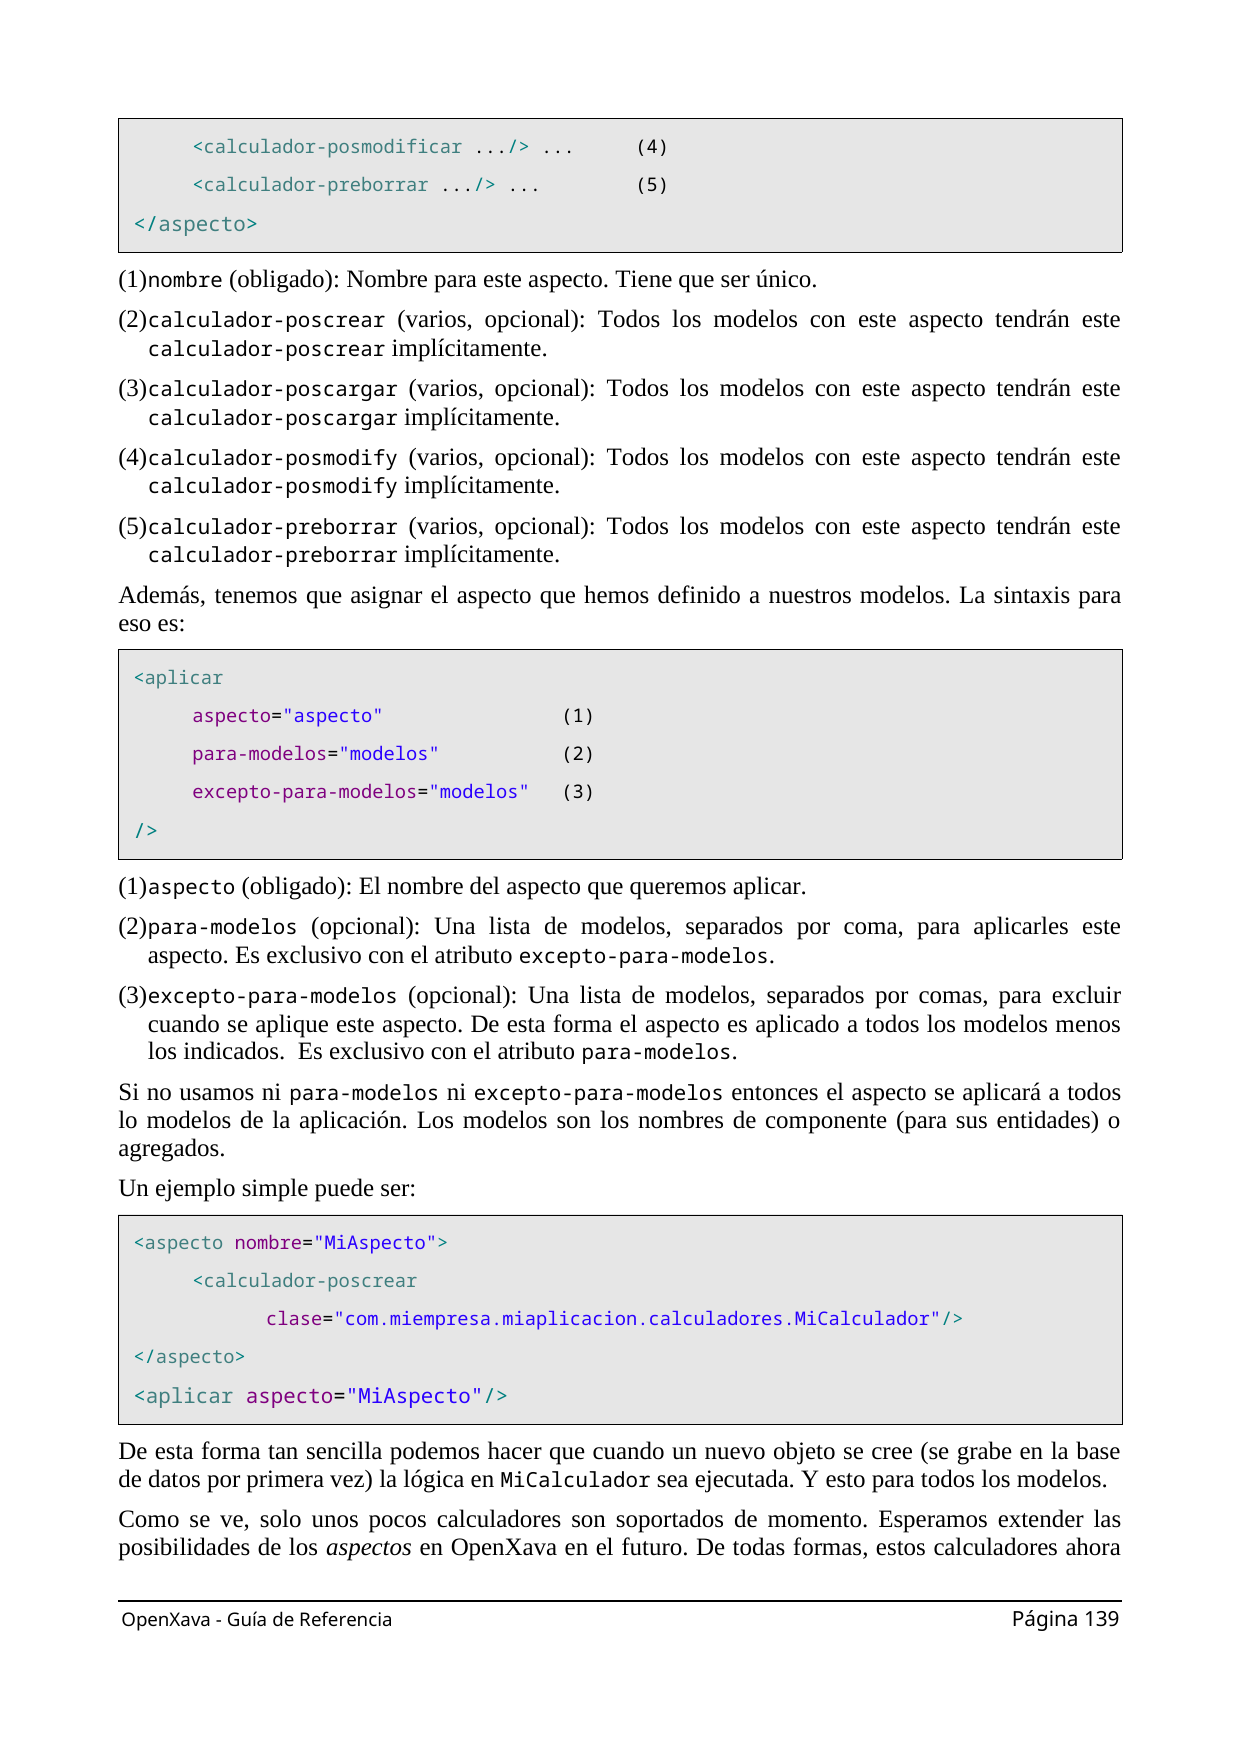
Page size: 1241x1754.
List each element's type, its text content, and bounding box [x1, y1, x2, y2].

list calculador-preborrar (varios, opcional): Todos los modelos con este aspecto tendrán este calculador-preborrar implícitamente. [118, 512, 1122, 569]
text Si no usamos ni para-modelos ni excepto-para-modelos entonces el aspecto se aplicará a todos lo modelos de la aplicación. Los modelos son los nombres de componente (para sus entidades) o agregados. [118, 1078, 1122, 1162]
text excepto-para-modelos="modelos" (3) [119, 763, 1122, 801]
text clase="com.miempresa.miaplicacion.calculadores.MiCalculador"/> [119, 1291, 1122, 1328]
text aspecto="aspecto" (1) [119, 687, 1122, 725]
text Además, tenemos que asignar el aspecto que hemos definido a nuestros modelos. La sintaxis para eso es: [118, 581, 1122, 637]
text </aspecto> [119, 194, 1122, 252]
text <calculador-posmodificar .../> ... (4) [119, 119, 1122, 156]
text para-modelos="modelos" (2) [119, 725, 1122, 763]
list calculador-poscrear (varios, opcional): Todos los modelos con este aspecto tendrán este calculador-poscrear implícitamente. [118, 305, 1122, 362]
text </aspecto> [119, 1328, 1122, 1367]
text <aspecto nombre="MiAspecto"> [119, 1216, 1122, 1252]
list calculador-posmodify (varios, opcional): Todos los modelos con este aspecto tendrán este calculador-posmodify implícitamente. [118, 443, 1122, 500]
list excepto-para-modelos (opcional): Una lista de modelos, separados por comas, para excluir cuando se aplique este aspecto. De esta forma el aspecto es aplicado a todos los modelos menos los indicados. Es exclusivo con el atributo para-modelos. [118, 981, 1122, 1066]
text <aplicar aspecto="MiAspecto"/> [119, 1367, 1122, 1424]
list para-modelos (opcional): Una lista de modelos, separados por coma, para aplicarles este aspecto. Es exclusivo con el atributo excepto-para-modelos. [118, 912, 1122, 969]
list calculador-poscargar (varios, opcional): Todos los modelos con este aspecto tendrán este calculador-poscargar implícitamente. [118, 374, 1122, 431]
list aspecto (obligado): El nombre del aspecto que queremos aplicar. [118, 872, 1122, 900]
text Como se ve, solo unos pocos calculadores son soportados de momento. Esperamos extender las posibilidades de los aspectos en OpenXava en el futuro. De todas formas, estos calculadores ahora [118, 1506, 1122, 1561]
list nombre (obligado): Nombre para este aspecto. Tiene que ser único. [118, 265, 1122, 293]
text /> [119, 801, 1122, 859]
text <calculador-preborrar .../> ... (5) [119, 156, 1122, 194]
text <calculador-poscrear [119, 1252, 1122, 1291]
text Un ejemplo simple puede ser: [118, 1174, 1122, 1202]
text De esta forma tan sencilla podemos hacer que cuando un nuevo objeto se cree (se grabe en la base de datos por primera vez) la lógica en MiCalculador sea ejecutada. Y esto para todos los modelos. [118, 1437, 1122, 1493]
text <aplicar [119, 650, 1122, 687]
